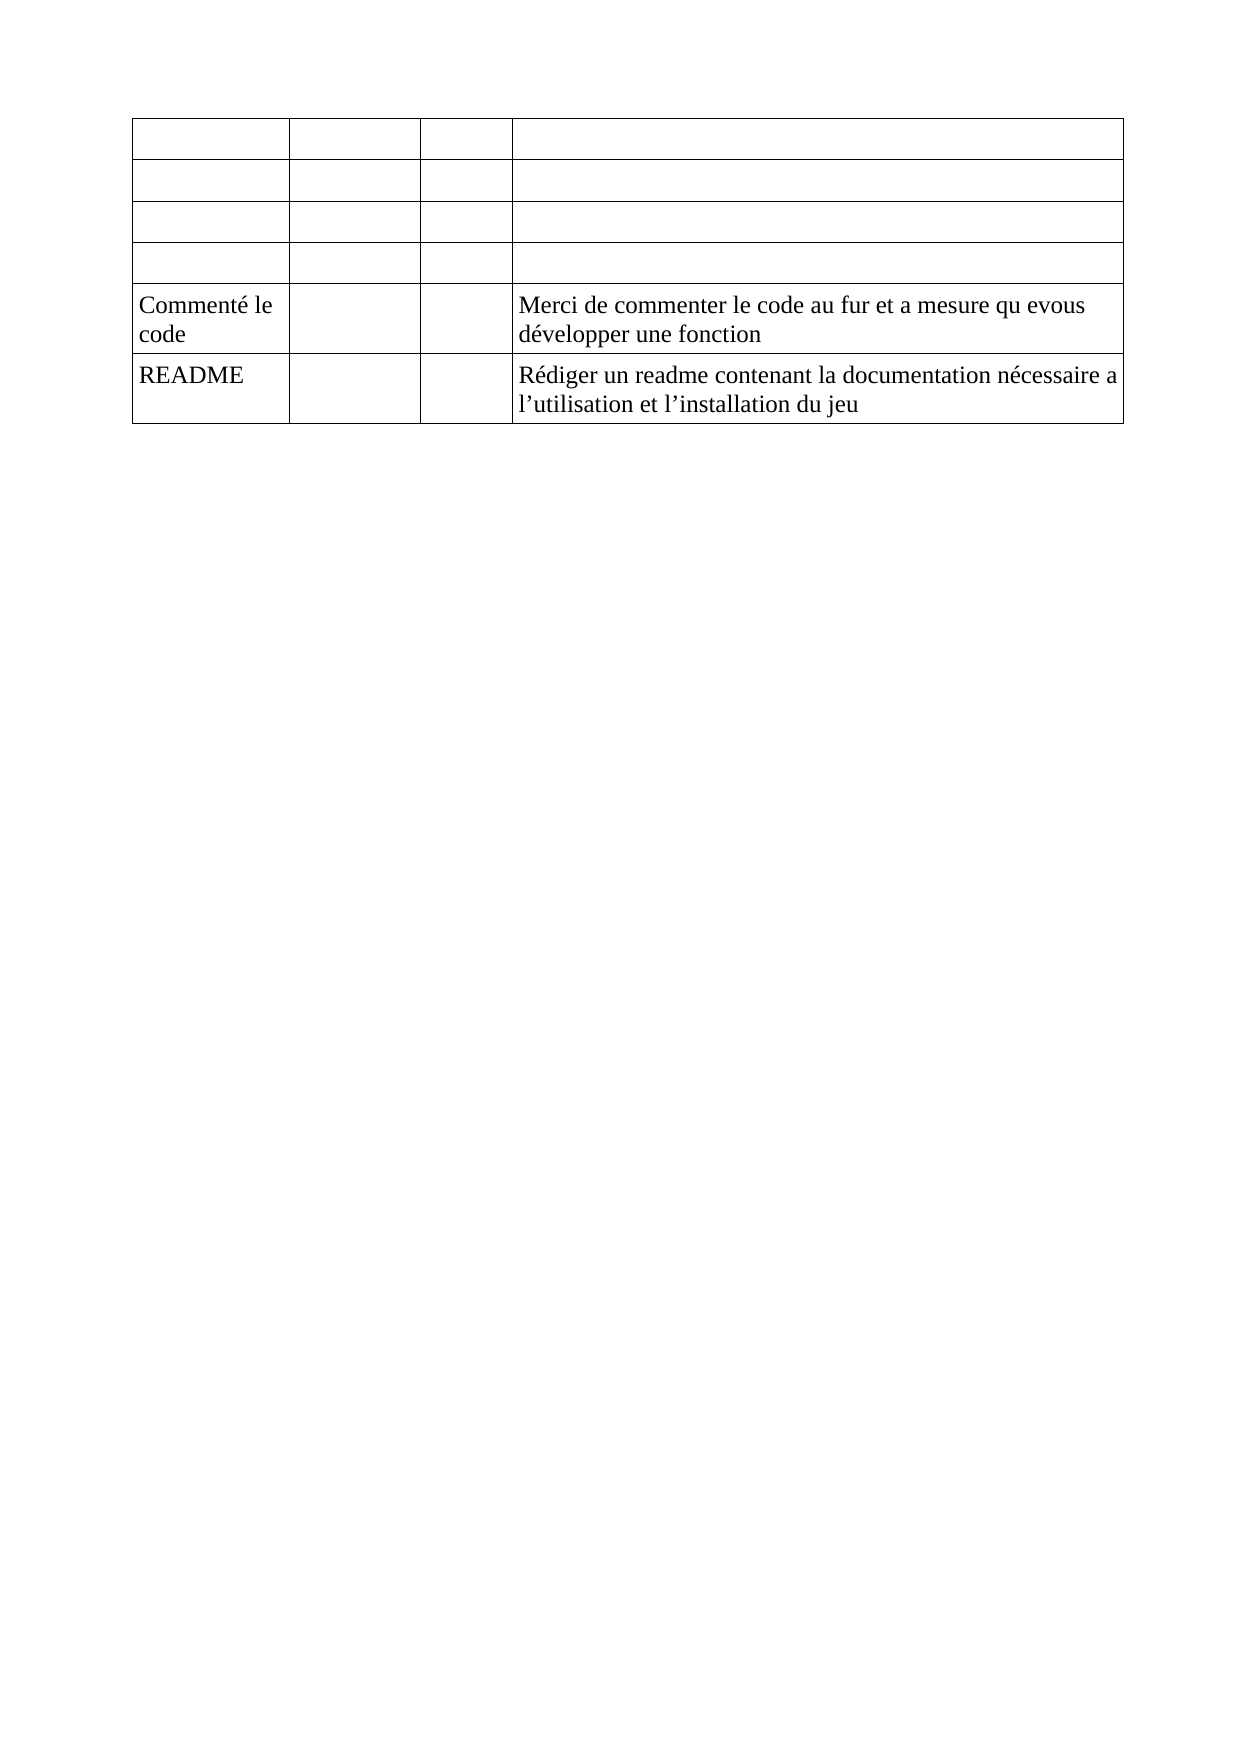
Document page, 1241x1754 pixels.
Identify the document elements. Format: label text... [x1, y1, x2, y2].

table_cell [133, 243, 289, 283]
table_cell [513, 119, 1123, 159]
table_cell [421, 284, 512, 353]
table_cell [290, 202, 420, 242]
table_cell [290, 119, 420, 159]
table_cell [133, 119, 289, 159]
table_cell [290, 243, 420, 283]
table_cell [421, 202, 512, 242]
table_cell [421, 119, 512, 159]
table_cell [290, 160, 420, 201]
table_cell Merci de commenter le code au fur et a mesure qu evous développer une fonction [513, 284, 1123, 353]
table_cell [290, 284, 420, 353]
table_cell README [133, 354, 289, 423]
table_cell Commenté le code [133, 284, 289, 353]
table_cell [513, 202, 1123, 242]
table_cell [513, 160, 1123, 201]
table_cell [133, 202, 289, 242]
table_cell [133, 160, 289, 201]
table_cell [421, 243, 512, 283]
table_cell [421, 160, 512, 201]
table_cell Rédiger un readme contenant la documentation nécessaire a l’utilisation et l’installation du jeu [513, 354, 1123, 423]
table_cell [421, 354, 512, 423]
table_cell [513, 243, 1123, 283]
table_cell [290, 354, 420, 423]
